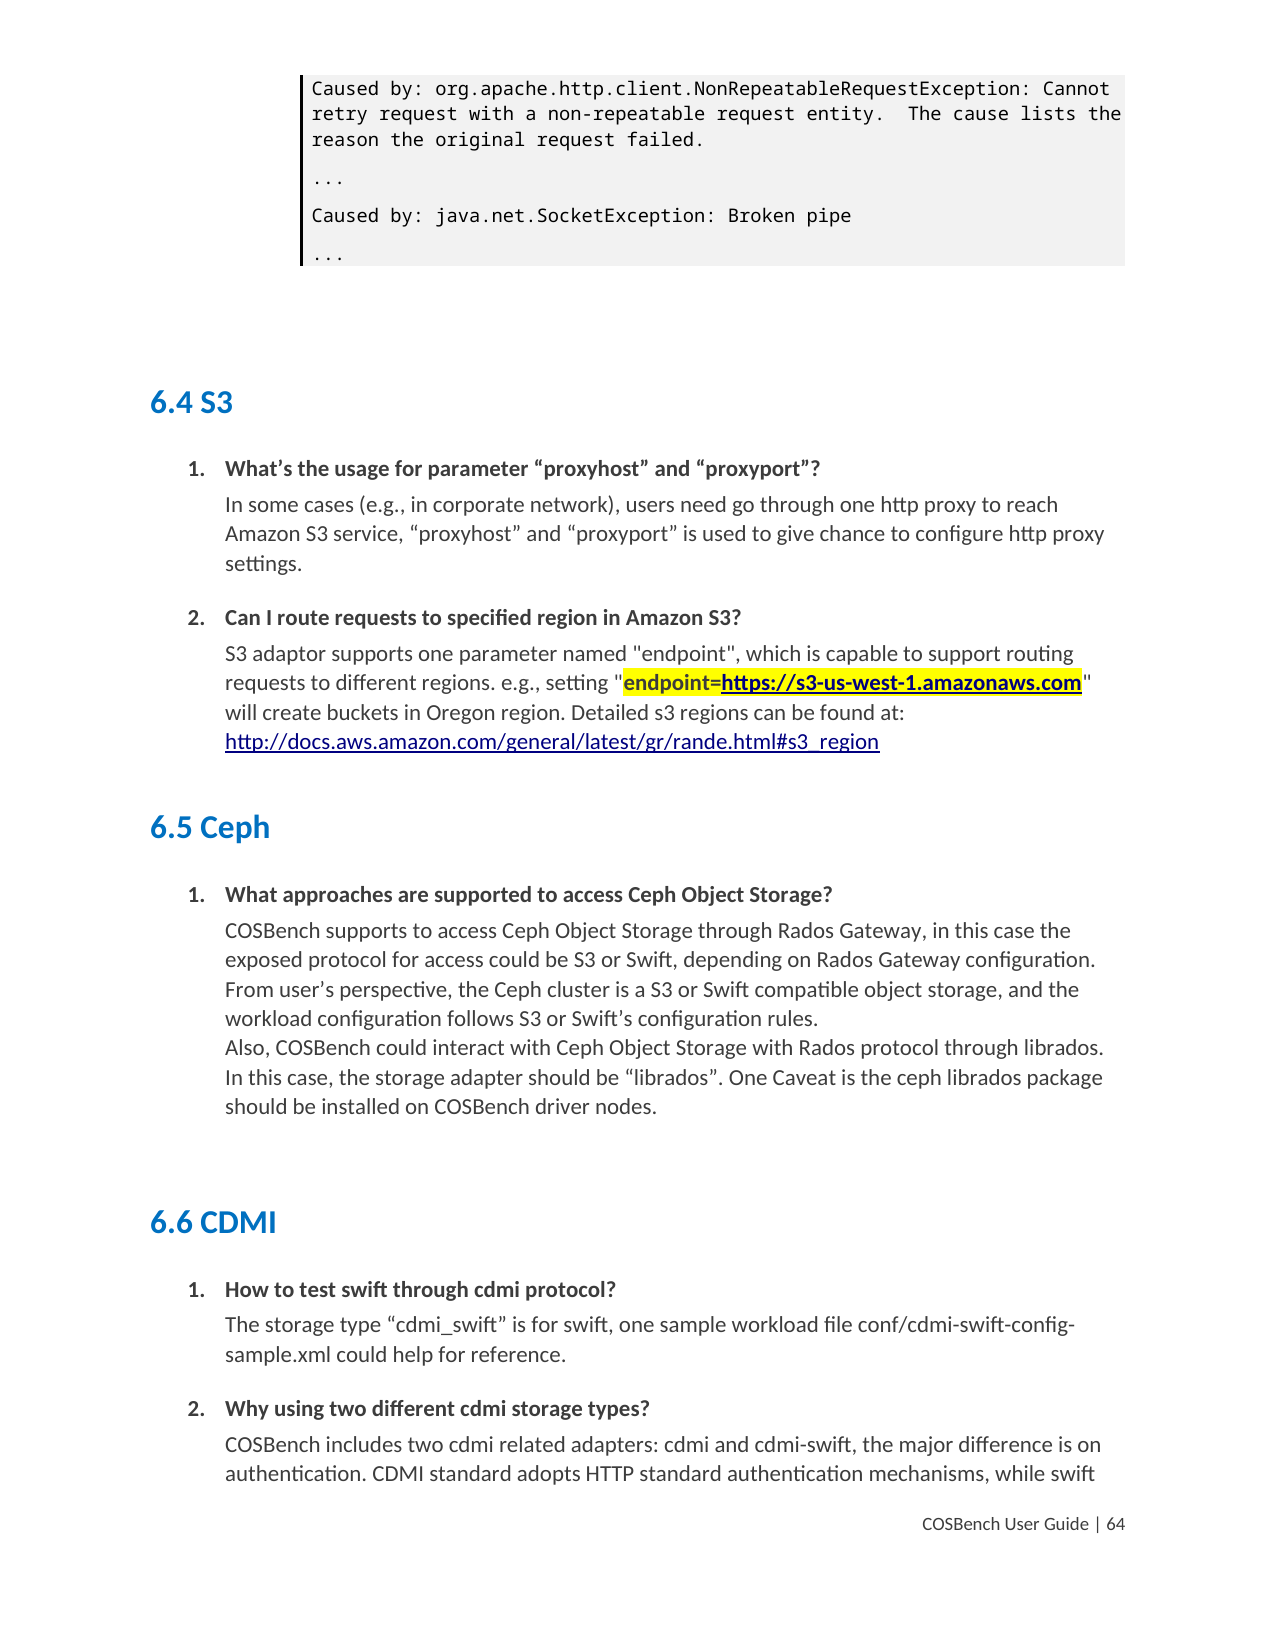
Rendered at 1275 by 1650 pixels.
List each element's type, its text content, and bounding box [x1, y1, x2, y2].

subtitle Ceph [150, 806, 1125, 847]
list What’s the usage for parameter “proxyhost” and “proxyport”? [187, 454, 1125, 483]
list How to test swift through cdmi protocol? [187, 1275, 1125, 1303]
text Caused by: java.net.SocketException: Broken pipe [303, 202, 1125, 228]
text ... [303, 240, 1125, 266]
list What approaches are supported to access Ceph Object Storage? [187, 880, 1125, 908]
list Why using two different cdmi storage types? [187, 1394, 1125, 1422]
text COSBench supports to access Ceph Object Storage through Rados Gateway, in this case the exposed protocol for access could be S3 or Swift, depending on Rados Gateway configuration. From user’s perspective, the Ceph cluster is a S3 or Swift compatible object storage, and the workload configuration follows S3 or Swift’s configuration rules. [225, 916, 1125, 1032]
text ... [303, 164, 1125, 189]
list Can I route requests to specified region in Amazon S3? [187, 603, 1125, 631]
text Caused by: org.apache.http.client.NonRepeatableRequestException: Cannot retry request with a non-repeatable request entity. The cause lists the reason the original request failed. [303, 75, 1125, 152]
text COSBench includes two cdmi related adapters: cdmi and cdmi-swift, the major difference is on authentication. CDMI standard adopts HTTP standard authentication mechanisms, while swift [225, 1430, 1125, 1487]
text Also, COSBench could interact with Ceph Object Storage with Rados protocol through librados. In this case, the storage adapter should be “librados”. One Caveat is the ceph librados package should be installed on COSBench driver nodes. [225, 1033, 1125, 1120]
text In some cases (e.g., in corporate network), users need go through one http proxy to reach Amazon S3 service, “proxyhost” and “proxyport” is used to give chance to configure http proxy settings. [225, 490, 1125, 577]
text The storage type “cdmi_swift” is for swift, one sample workload file conf/cdmi-swift-config-sample.xml could help for reference. [225, 1311, 1125, 1368]
text S3 adaptor supports one parameter named "endpoint", which is capable to support routing requests to different regions. e.g., setting "endpoint=https://s3-us-west-1.amazonaws.com" will create buckets in Oregon region. Detailed s3 regions can be found at: http://docs.aws.amazon.com/general/latest/gr/rande.html#s3_region [225, 639, 1125, 755]
subtitle S3 [150, 381, 1125, 421]
subtitle CDMI [150, 1201, 1125, 1242]
